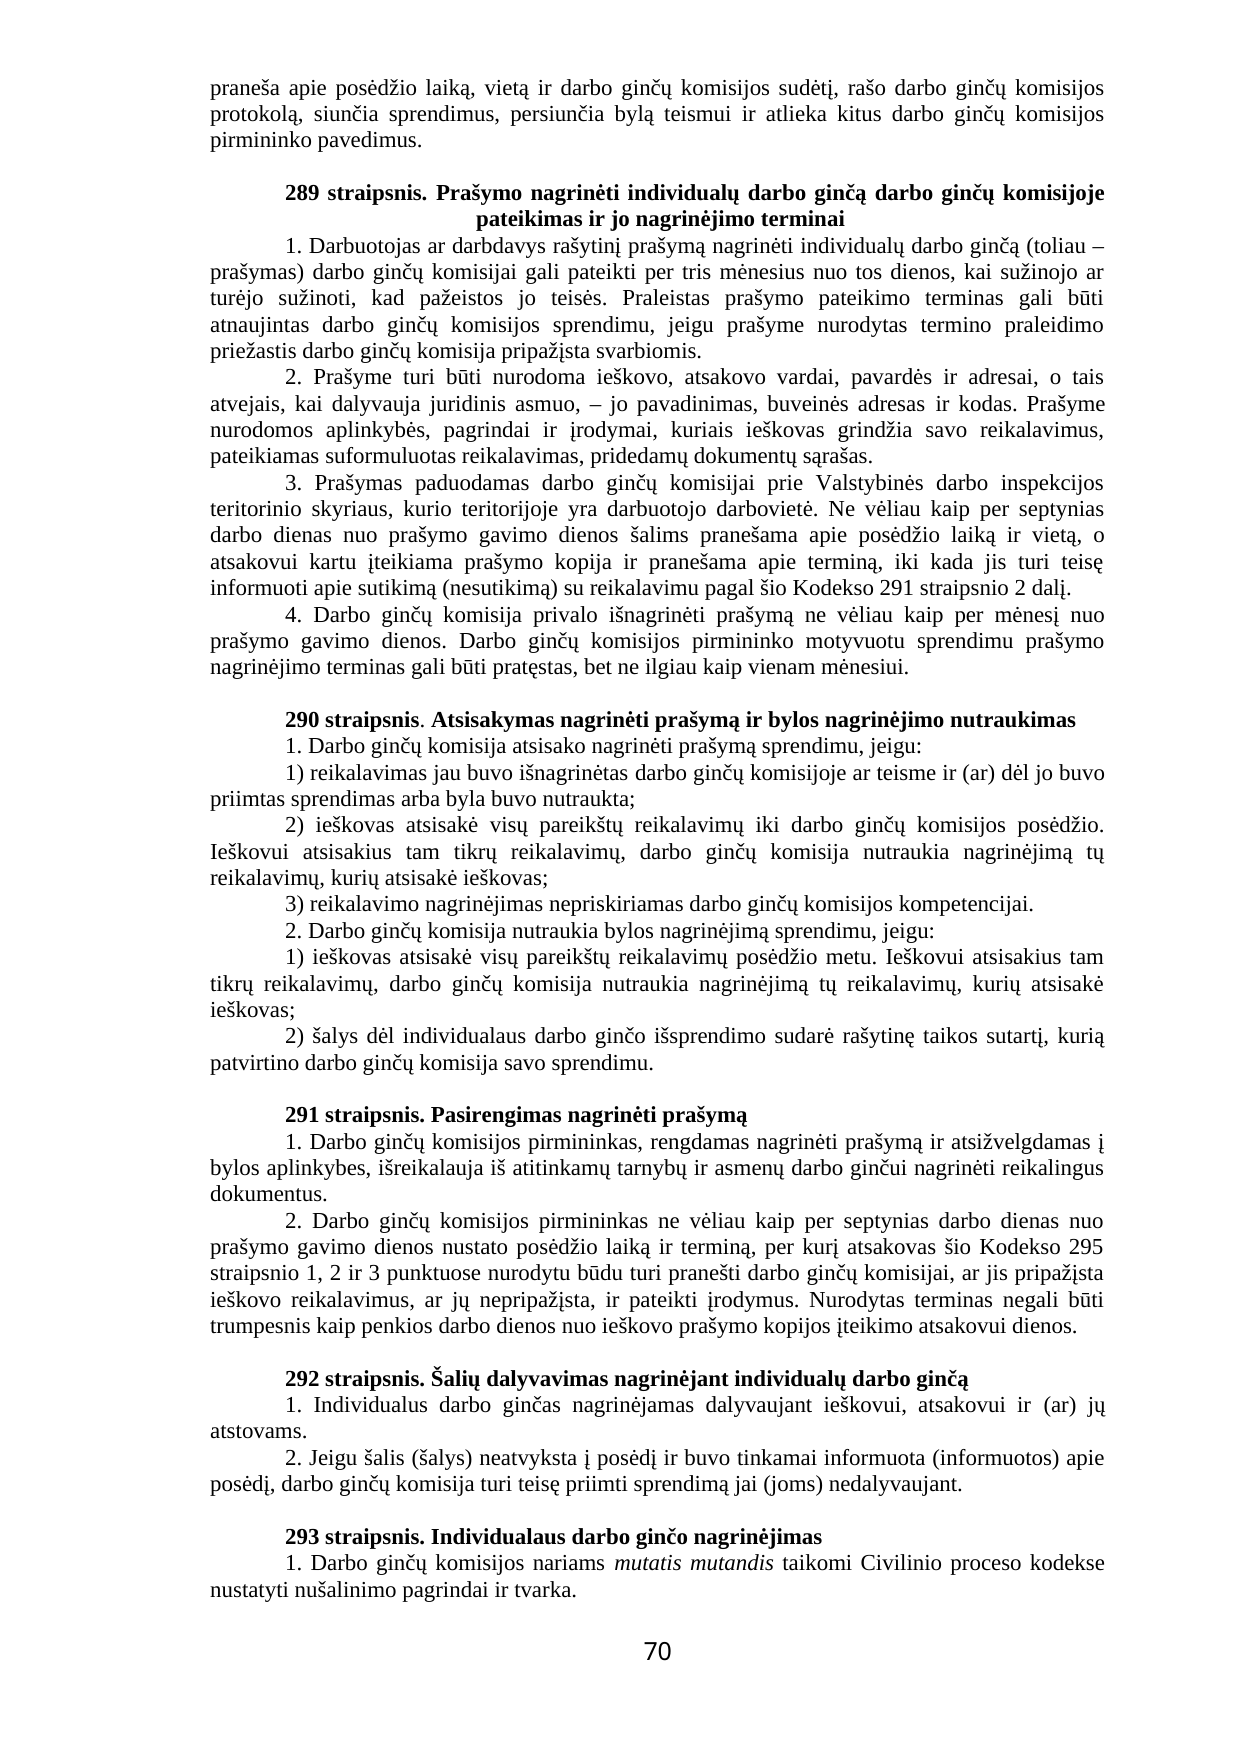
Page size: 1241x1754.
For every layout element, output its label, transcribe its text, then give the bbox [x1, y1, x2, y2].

text 3. Prašymas paduodamas darbo ginčų komisijai prie Valstybinės darbo inspekcijos teritorinio skyriaus, kurio teritorijoje yra darbuotojo darbovietė. Ne vėliau kaip per septynias darbo dienas nuo prašymo gavimo dienos šalims pranešama apie posėdžio laiką ir vietą, o atsakovui kartu įteikiama prašymo kopija ir pranešama apie terminą, iki kada jis turi teisę informuoti apie sutikimą (nesutikimą) su reikalavimu pagal šio Kodekso 291 straipsnio 2 dalį. [210, 469, 1106, 601]
text 1. Darbo ginčų komisijos nariams mutatis mutandis taikomi Civilinio proceso kodekse nustatyti nušalinimo pagrindai ir tvarka. [210, 1549, 1106, 1602]
text 289 straipsnis. Prašymo nagrinėti individualų darbo ginčą darbo ginčų komisijoje pateikimas ir jo nagrinėjimo terminai [285, 179, 1106, 232]
text praneša apie posėdžio laiką, vietą ir darbo ginčų komisijos sudėtį, rašo darbo ginčų komisijos protokolą, siunčia sprendimus, persiunčia bylą teismui ir atlieka kitus darbo ginčų komisijos pirmininko pavedimus. [210, 73, 1106, 153]
text 1. Individualus darbo ginčas nagrinėjamas dalyvaujant ieškovui, atsakovui ir (ar) jų atstovams. [210, 1391, 1106, 1444]
text 1. Darbo ginčų komisijos pirmininkas, rengdamas nagrinėti prašymą ir atsižvelgdamas į bylos aplinkybes, išreikalauja iš atitinkamų tarnybų ir asmenų darbo ginčui nagrinėti reikalingus dokumentus. [210, 1128, 1106, 1207]
text 1. Darbo ginčų komisija atsisako nagrinėti prašymą sprendimu, jeigu: [210, 732, 1106, 759]
text 2. Darbo ginčų komisija nutraukia bylos nagrinėjimą sprendimu, jeigu: [210, 917, 1106, 943]
text 293 straipsnis. Individualaus darbo ginčo nagrinėjimas [210, 1523, 1106, 1549]
text 1) ieškovas atsisakė visų pareikštų reikalavimų posėdžio metu. Ieškovui atsisakius tam tikrų reikalavimų, darbo ginčų komisija nutraukia nagrinėjimą tų reikalavimų, kurių atsisakė ieškovas; [210, 943, 1106, 1022]
text 291 straipsnis. Pasirengimas nagrinėti prašymą [210, 1101, 1106, 1128]
text 2. Prašyme turi būti nurodoma ieškovo, atsakovo vardai, pavardės ir adresai, o tais atvejais, kai dalyvauja juridinis asmuo, – jo pavadinimas, buveinės adresas ir kodas. Prašyme nurodomos aplinkybės, pagrindai ir įrodymai, kuriais ieškovas grindžia savo reikalavimus, pateikiamas suformuluotas reikalavimas, pridedamų dokumentų sąrašas. [210, 363, 1106, 469]
text 1) reikalavimas jau buvo išnagrinėtas darbo ginčų komisijoje ar teisme ir (ar) dėl jo buvo priimtas sprendimas arba byla buvo nutraukta; [210, 759, 1106, 811]
text 1. Darbuotojas ar darbdavys rašytinį prašymą nagrinėti individualų darbo ginčą (toliau – prašymas) darbo ginčų komisijai gali pateikti per tris mėnesius nuo tos dienos, kai sužinojo ar turėjo sužinoti, kad pažeistos jo teisės. Praleistas prašymo pateikimo terminas gali būti atnaujintas darbo ginčų komisijos sprendimu, jeigu prašyme nurodytas termino praleidimo priežastis darbo ginčų komisija pripažįsta svarbiomis. [210, 232, 1106, 363]
text 2) ieškovas atsisakė visų pareikštų reikalavimų iki darbo ginčų komisijos posėdžio. Ieškovui atsisakius tam tikrų reikalavimų, darbo ginčų komisija nutraukia nagrinėjimą tų reikalavimų, kurių atsisakė ieškovas; [210, 811, 1106, 891]
text 2. Jeigu šalis (šalys) neatvyksta į posėdį ir buvo tinkamai informuota (informuotos) apie posėdį, darbo ginčų komisija turi teisę priimti sprendimą jai (joms) nedalyvaujant. [210, 1444, 1106, 1497]
text 292 straipsnis. Šalių dalyvavimas nagrinėjant individualų darbo ginčą [210, 1365, 1106, 1391]
text 3) reikalavimo nagrinėjimas nepriskiriamas darbo ginčų komisijos kompetencijai. [210, 891, 1106, 917]
text 290 straipsnis. Atsisakymas nagrinėti prašymą ir bylos nagrinėjimo nutraukimas [285, 706, 1106, 732]
text 2) šalys dėl individualaus darbo ginčo išsprendimo sudarė rašytinę taikos sutartį, kurią patvirtino darbo ginčų komisija savo sprendimu. [210, 1022, 1106, 1075]
text 2. Darbo ginčų komisijos pirmininkas ne vėliau kaip per septynias darbo dienas nuo prašymo gavimo dienos nustato posėdžio laiką ir terminą, per kurį atsakovas šio Kodekso 295 straipsnio 1, 2 ir 3 punktuose nurodytu būdu turi pranešti darbo ginčų komisijai, ar jis pripažįsta ieškovo reikalavimus, ar jų nepripažįsta, ir pateikti įrodymus. Nurodytas terminas negali būti trumpesnis kaip penkios darbo dienos nuo ieškovo prašymo kopijos įteikimo atsakovui dienos. [210, 1207, 1106, 1338]
text 4. Darbo ginčų komisija privalo išnagrinėti prašymą ne vėliau kaip per mėnesį nuo prašymo gavimo dienos. Darbo ginčų komisijos pirmininko motyvuotu sprendimu prašymo nagrinėjimo terminas gali būti pratęstas, bet ne ilgiau kaip vienam mėnesiui. [210, 601, 1106, 680]
